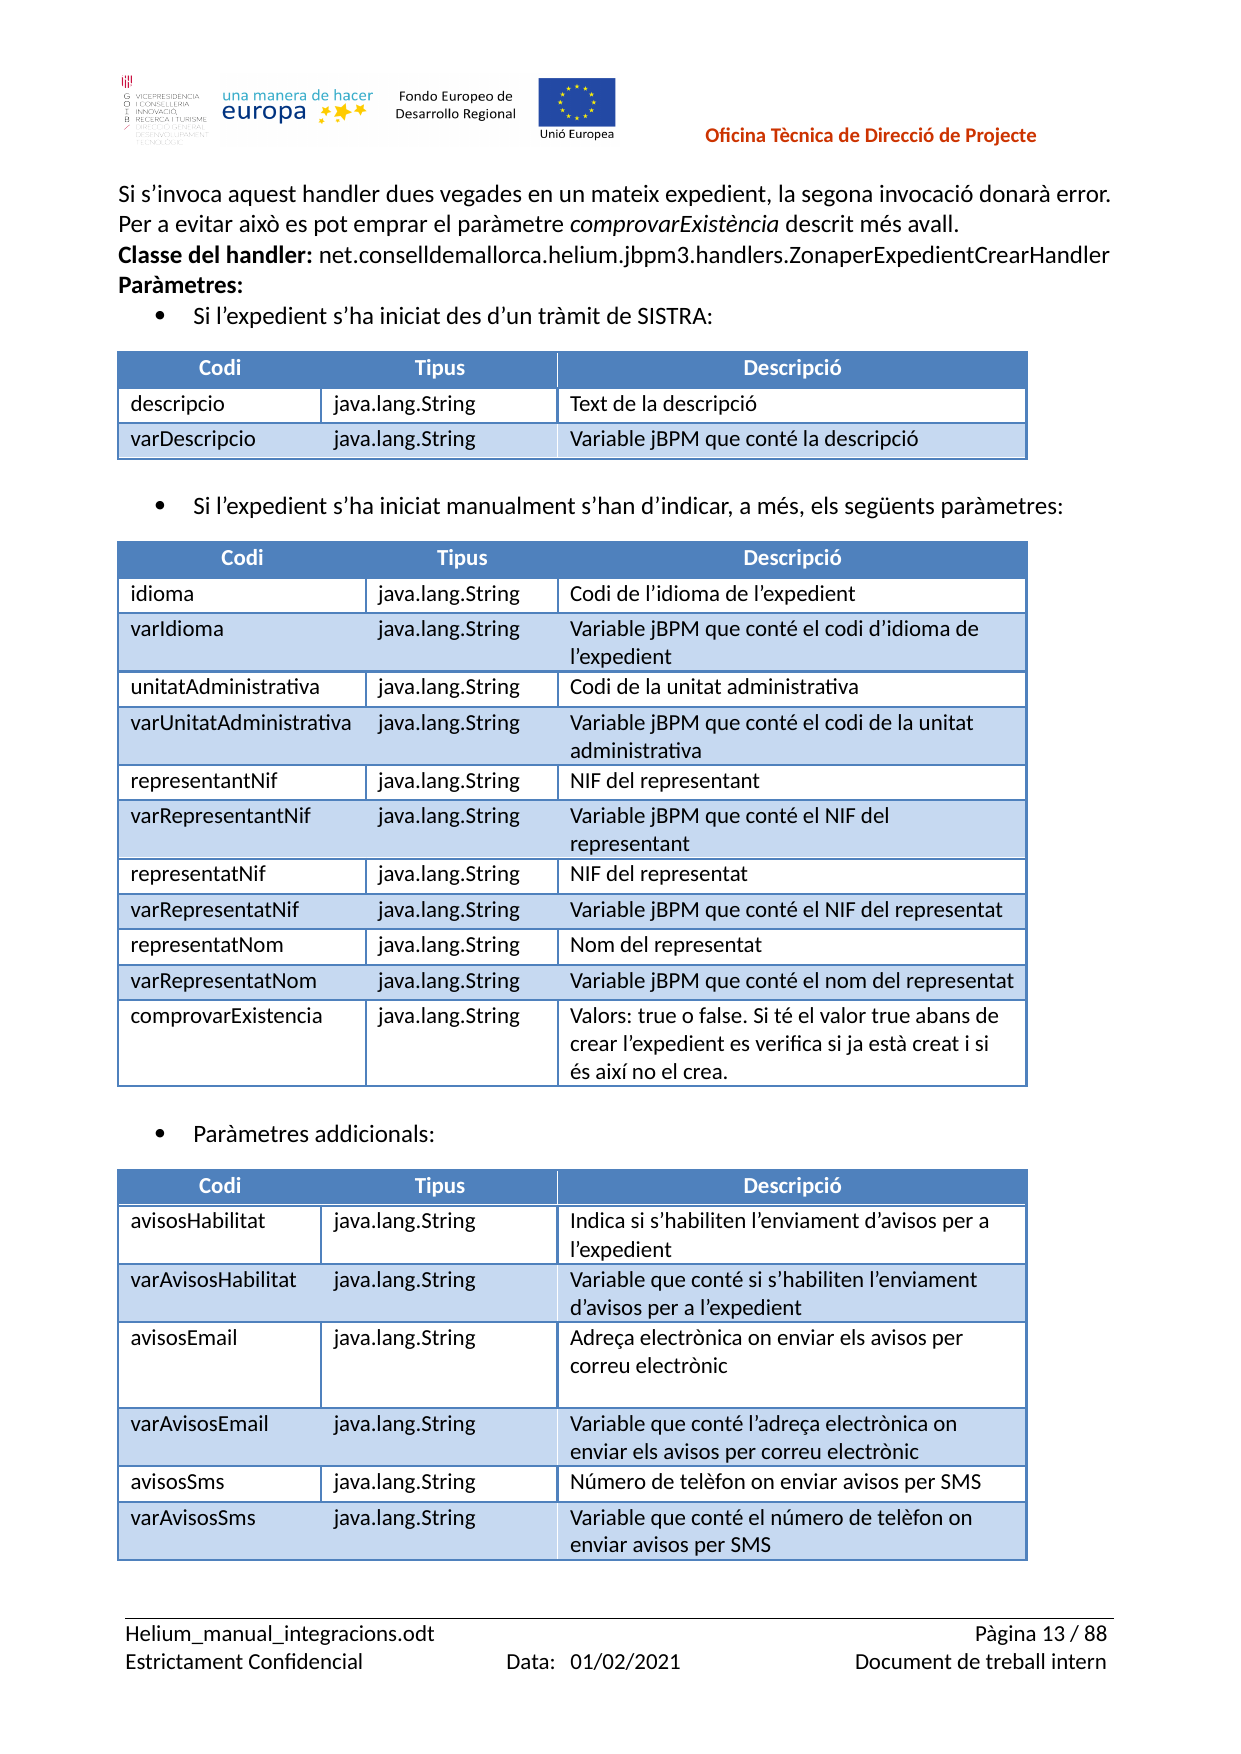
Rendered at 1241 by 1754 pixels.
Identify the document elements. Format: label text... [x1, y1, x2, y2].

table_cell Variable que conté el número de telèfon on enviar avisos per SMS [558, 1503, 1025, 1559]
table_cell descripcio [119, 389, 320, 422]
table_cell java.lang.String [366, 614, 558, 670]
table_cell Variable jBPM que conté el NIF del representat [558, 895, 1025, 928]
table_cell java.lang.String [367, 766, 557, 799]
text Classe del handler: net.conselldemallorca.helium.jbpm3.handlers.ZonaperExpedientCrearHandler [118, 239, 1122, 269]
table_cell java.lang.String [367, 860, 557, 893]
table_cell Variable que conté l’adreça electrònica on enviar els avisos per correu electrònic [558, 1409, 1025, 1465]
table_header Descripció [558, 1171, 1025, 1204]
table_cell avisosSms [119, 1467, 320, 1501]
table_cell Text de la descripció [559, 389, 1025, 422]
table_header Codi [119, 353, 321, 387]
table_cell varAvisosSms [119, 1503, 321, 1559]
text Si s’invoca aquest handler dues vegades en un mateix expedient, la segona invocació donarà error. Per a evitar això es pot emprar el paràmetre comprovarExistència descrit més avall. [118, 178, 1122, 239]
table_cell representatNif [119, 860, 365, 893]
table_cell varDescripcio [119, 424, 321, 457]
table_cell Número de telèfon on enviar avisos per SMS [559, 1467, 1025, 1501]
table_cell avisosHabilitat [119, 1207, 320, 1263]
table_cell java.lang.String [321, 1503, 557, 1559]
table_header Tipus [321, 1171, 557, 1204]
table_header Codi [119, 1171, 321, 1204]
table_cell varRepresentatNif [119, 895, 366, 928]
table_cell java.lang.String [322, 1207, 556, 1263]
table_cell varRepresentatNom [119, 966, 366, 999]
table_cell NIF del representant [559, 766, 1025, 799]
table_cell Variable jBPM que conté el codi d’idioma de l’expedient [558, 614, 1025, 670]
table_cell Valors: true o false. Si té el valor true abans de crear l’expedient es verifica si ja està creat i si és així no el crea. [559, 1001, 1025, 1085]
table_cell java.lang.String [322, 1467, 556, 1501]
text Paràmetres: [118, 269, 1122, 300]
table_cell java.lang.String [366, 966, 558, 999]
table_cell java.lang.String [321, 1409, 557, 1465]
table_header Tipus [366, 544, 558, 577]
picture [219, 73, 621, 147]
table_cell Variable jBPM que conté el nom del representat [558, 966, 1025, 999]
table_cell varRepresentantNif [119, 801, 366, 857]
table_header Descripció [558, 353, 1025, 387]
table_cell representatNom [119, 930, 365, 964]
list Paràmetres addicionals: [156, 1118, 1122, 1148]
table_cell varIdioma [119, 614, 366, 670]
table_cell java.lang.String [321, 1265, 557, 1321]
list Si l’expedient s’ha iniciat des d’un tràmit de SISTRA: [156, 300, 1122, 330]
table_cell avisosEmail [119, 1323, 320, 1407]
table_cell NIF del representat [559, 860, 1025, 893]
table_cell java.lang.String [322, 389, 556, 422]
table_cell java.lang.String [366, 708, 558, 764]
picture [118, 73, 213, 147]
table_cell comprovarExistencia [120, 1002, 364, 1084]
table_cell representantNif [119, 766, 365, 799]
table_cell varUnitatAdministrativa [119, 708, 366, 764]
table_cell varAvisosEmail [119, 1409, 321, 1465]
table_cell java.lang.String [367, 930, 557, 964]
list Si l’expedient s’ha iniciat manualment s’han d’indicar, a més, els següents paràmetres: [156, 490, 1122, 521]
table_cell Nom del representat [559, 930, 1025, 964]
table_cell java.lang.String [366, 801, 558, 857]
table_cell Variable que conté si s’habiliten l’enviament d’avisos per a l’expedient [558, 1265, 1025, 1321]
table_header Descripció [558, 544, 1025, 577]
table_cell Adreça electrònica on enviar els avisos per correu electrònic [559, 1323, 1025, 1407]
table_cell Variable jBPM que conté el NIF del representant [558, 801, 1025, 857]
table_cell java.lang.String [367, 1001, 557, 1085]
table_cell varAvisosHabilitat [119, 1265, 321, 1321]
table_cell java.lang.String [367, 579, 557, 612]
table_cell java.lang.String [366, 895, 558, 928]
table_cell idioma [119, 579, 365, 612]
table_cell unitatAdministrativa [119, 673, 365, 706]
table_cell Codi de l’idioma de l’expedient [559, 579, 1025, 612]
table_cell java.lang.String [367, 673, 557, 706]
table_cell Variable jBPM que conté el codi de la unitat administrativa [558, 708, 1025, 764]
table_cell java.lang.String [321, 424, 557, 457]
table_header Codi [119, 544, 366, 577]
table_cell Variable jBPM que conté la descripció [558, 424, 1025, 457]
table_cell java.lang.String [322, 1323, 556, 1407]
table_cell Indica si s’habiliten l’enviament d’avisos per a l’expedient [559, 1207, 1025, 1263]
table_header Tipus [321, 353, 557, 387]
table_cell Codi de la unitat administrativa [559, 673, 1025, 706]
